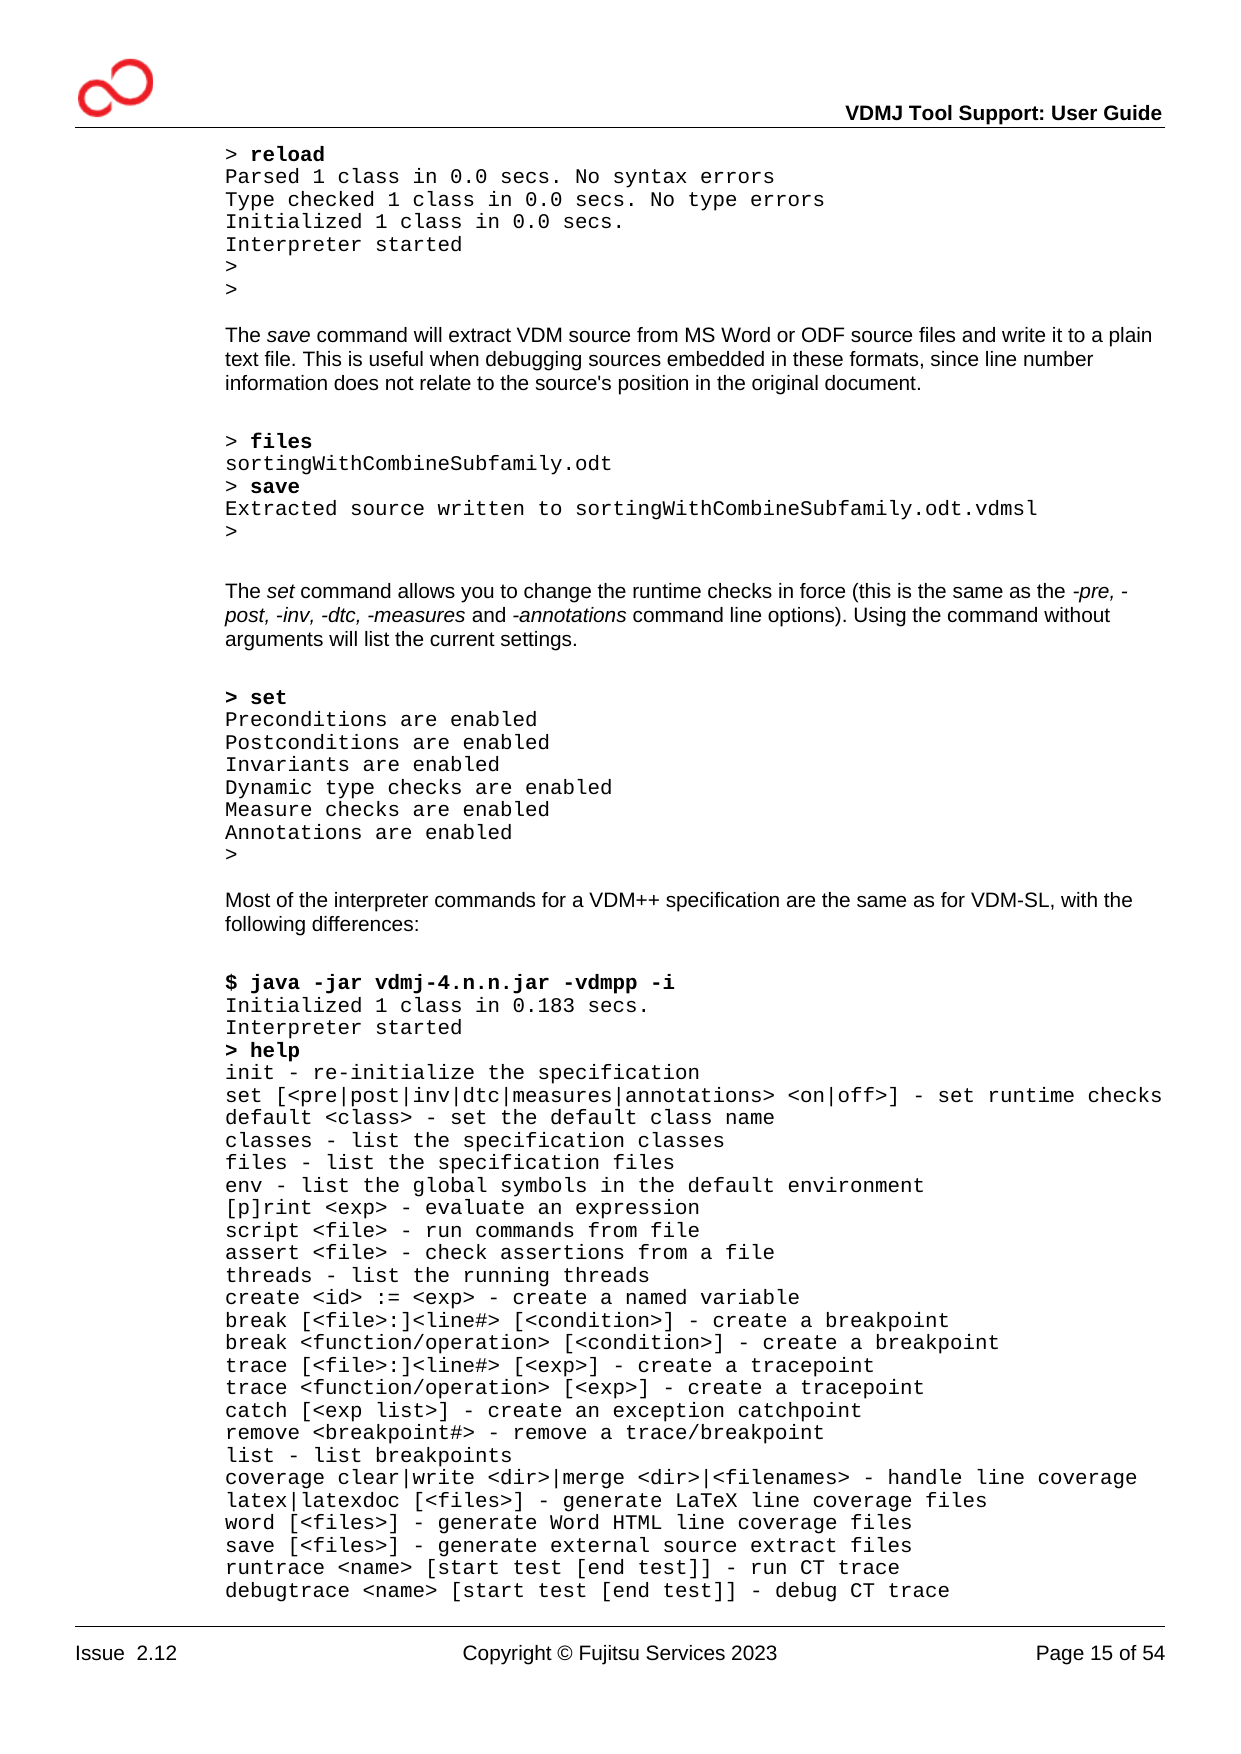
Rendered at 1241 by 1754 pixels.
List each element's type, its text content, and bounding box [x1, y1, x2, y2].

text [p]rint <exp> - evaluate an expression [225, 1197, 1165, 1219]
text break <function/operation> [<condition>] - create a breakpoint [225, 1332, 1165, 1354]
text Invariants are enabled [225, 754, 1165, 776]
text debugtrace <name> [start test [end test]] - debug CT trace [225, 1579, 1165, 1602]
text $ java -jar vdmj-4.n.n.jar -vdmpp -i [225, 972, 1165, 994]
text > help [225, 1039, 1165, 1062]
text sortingWithCombineSubfamily.odt [225, 453, 1165, 475]
text catch [<exp list>] - create an exception catchpoint [225, 1399, 1165, 1422]
text Measure checks are enabled [225, 799, 1165, 821]
text init - re-initialize the specification [225, 1062, 1165, 1084]
text assert <file> - check assertions from a file [225, 1242, 1165, 1264]
text threads - list the running threads [225, 1264, 1165, 1287]
text script <file> - run commands from file [225, 1219, 1165, 1242]
text Initialized 1 class in 0.183 secs. [225, 994, 1165, 1017]
text trace <function/operation> [<exp>] - create a tracepoint [225, 1377, 1165, 1399]
text latex|latexdoc [<files>] - generate LaTeX line coverage files [225, 1489, 1165, 1512]
text save [<files>] - generate external source extract files [225, 1534, 1165, 1557]
text > [225, 278, 1165, 301]
text list - list breakpoints [225, 1444, 1165, 1467]
text > files [225, 430, 1165, 453]
text Extracted source written to sortingWithCombineSubfamily.odt.vdmsl [225, 498, 1165, 520]
text create <id> := <exp> - create a named variable [225, 1287, 1165, 1309]
text Parsed 1 class in 0.0 secs. No syntax errors [225, 166, 1165, 188]
text classes - list the specification classes [225, 1129, 1165, 1152]
text > set [225, 686, 1165, 709]
text Annotations are enabled [225, 821, 1165, 844]
text files - list the specification files [225, 1152, 1165, 1174]
text Most of the interpreter commands for a VDM++ specification are the same as for VDM-SL, with the following differences: [225, 889, 1165, 937]
text Dynamic type checks are enabled [225, 776, 1165, 799]
text The save command will extract VDM source from MS Word or ODF source files and write it to a plain text file. This is useful when debugging sources embedded in these formats, since line number information does not relate to the source's position in the original document. [225, 323, 1165, 395]
text Type checked 1 class in 0.0 secs. No type errors [225, 188, 1165, 211]
text The set command allows you to change the runtime checks in force (this is the same as the -pre, -post, -inv, -dtc, -measures and -annotations command line options). Using the command without arguments will list the current settings. [225, 579, 1165, 651]
text Interpreter started [225, 233, 1165, 256]
text coverage clear|write <dir>|merge <dir>|<filenames> - handle line coverage [225, 1467, 1165, 1489]
text Interpreter started [225, 1017, 1165, 1039]
text > [225, 520, 1165, 543]
text set [<pre|post|inv|dtc|measures|annotations> <on|off>] - set runtime checks [225, 1084, 1165, 1107]
text Preconditions are enabled [225, 709, 1165, 731]
text break [<file>:]<line#> [<condition>] - create a breakpoint [225, 1309, 1165, 1332]
text > [225, 256, 1165, 278]
text trace [<file>:]<line#> [<exp>] - create a tracepoint [225, 1354, 1165, 1377]
picture [78, 52, 153, 127]
text Initialized 1 class in 0.0 secs. [225, 211, 1165, 233]
text runtrace <name> [start test [end test]] - run CT trace [225, 1557, 1165, 1579]
text env - list the global symbols in the default environment [225, 1174, 1165, 1197]
text remove <breakpoint#> - remove a trace/breakpoint [225, 1422, 1165, 1444]
text word [<files>] - generate Word HTML line coverage files [225, 1512, 1165, 1534]
text Postconditions are enabled [225, 731, 1165, 754]
text > reload [225, 143, 1165, 166]
text > save [225, 475, 1165, 498]
text default <class> - set the default class name [225, 1107, 1165, 1129]
text > [225, 844, 1165, 866]
